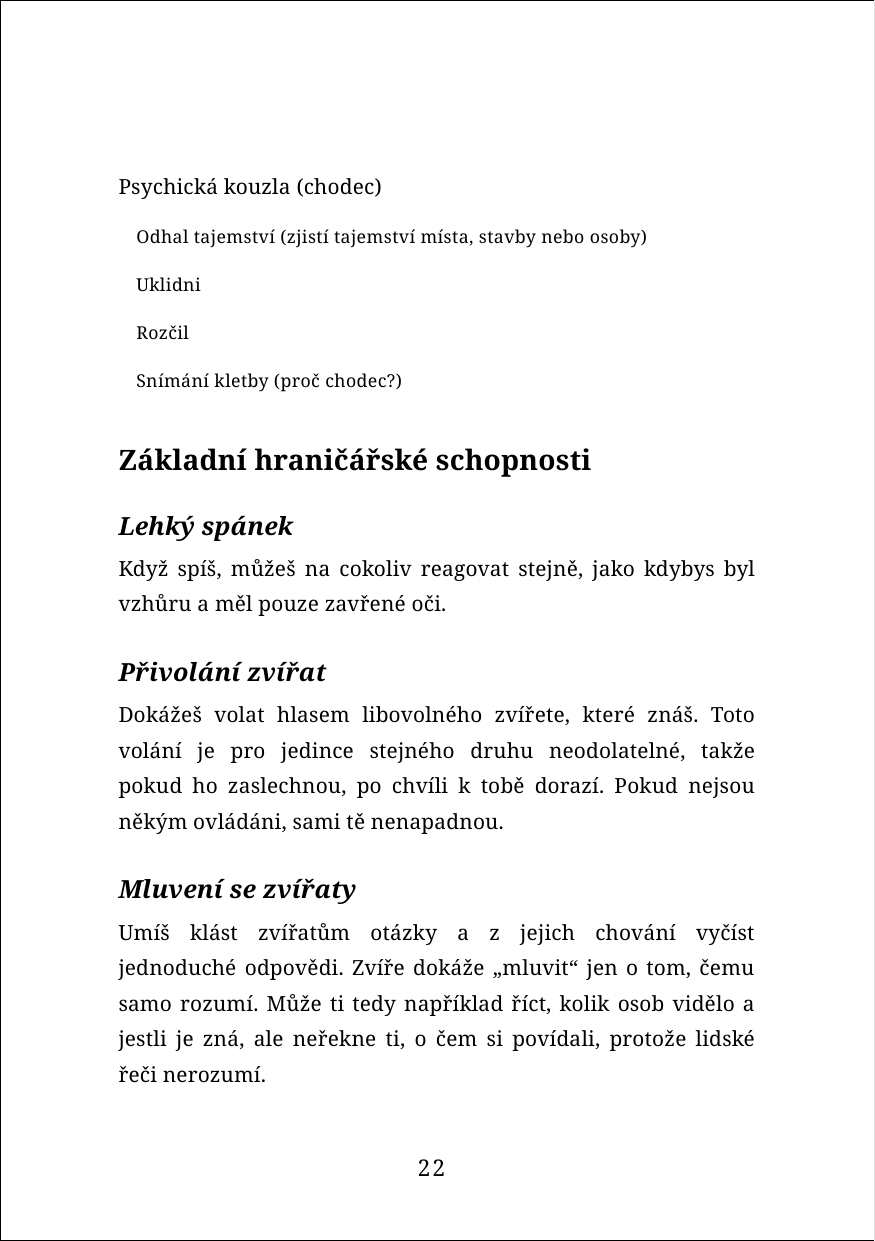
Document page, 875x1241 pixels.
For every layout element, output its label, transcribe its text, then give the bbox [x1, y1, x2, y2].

text Psychická kouzla (chodec) [118, 172, 756, 200]
text Dokážeš volat hlasem libovolného zvířete, které znáš. Toto volání je pro jedince stejného druhu neodolatelné, takže pokud ho zaslechnou, po chvíli k tobě dorazí. Pokud nejsou někým ovládáni, sami tě nenapadnou. [118, 700, 756, 835]
subtitle Lehký spánek [118, 508, 756, 542]
text Když spíš, můžeš na cokoliv reagovat stejně, jako kdybys byl vzhůru a měl pouze zavřené oči. [118, 554, 756, 618]
subtitle Základní hraničářské schopnosti [118, 440, 756, 479]
text Rozčil [136, 321, 756, 345]
subtitle Přivolání zvířat [118, 654, 756, 688]
text Uklidni [136, 273, 756, 297]
text Snímání kletby (proč chodec?) [136, 369, 756, 393]
text Odhal tajemství (zjistí tajemství místa, stavby nebo osoby) [136, 225, 756, 249]
subtitle Mluvení se zvířaty [118, 872, 756, 906]
text Umíš klást zvířatům otázky a z jejich chování vyčíst jednoduché odpovědi. Zvíře dokáže „mluvit“ jen o tom, čemu samo rozumí. Může ti tedy například říct, kolik osob vidělo a jestli je zná, ale neřekne ti, o čem si povídali, protože lidské řeči nerozumí. [118, 918, 756, 1088]
